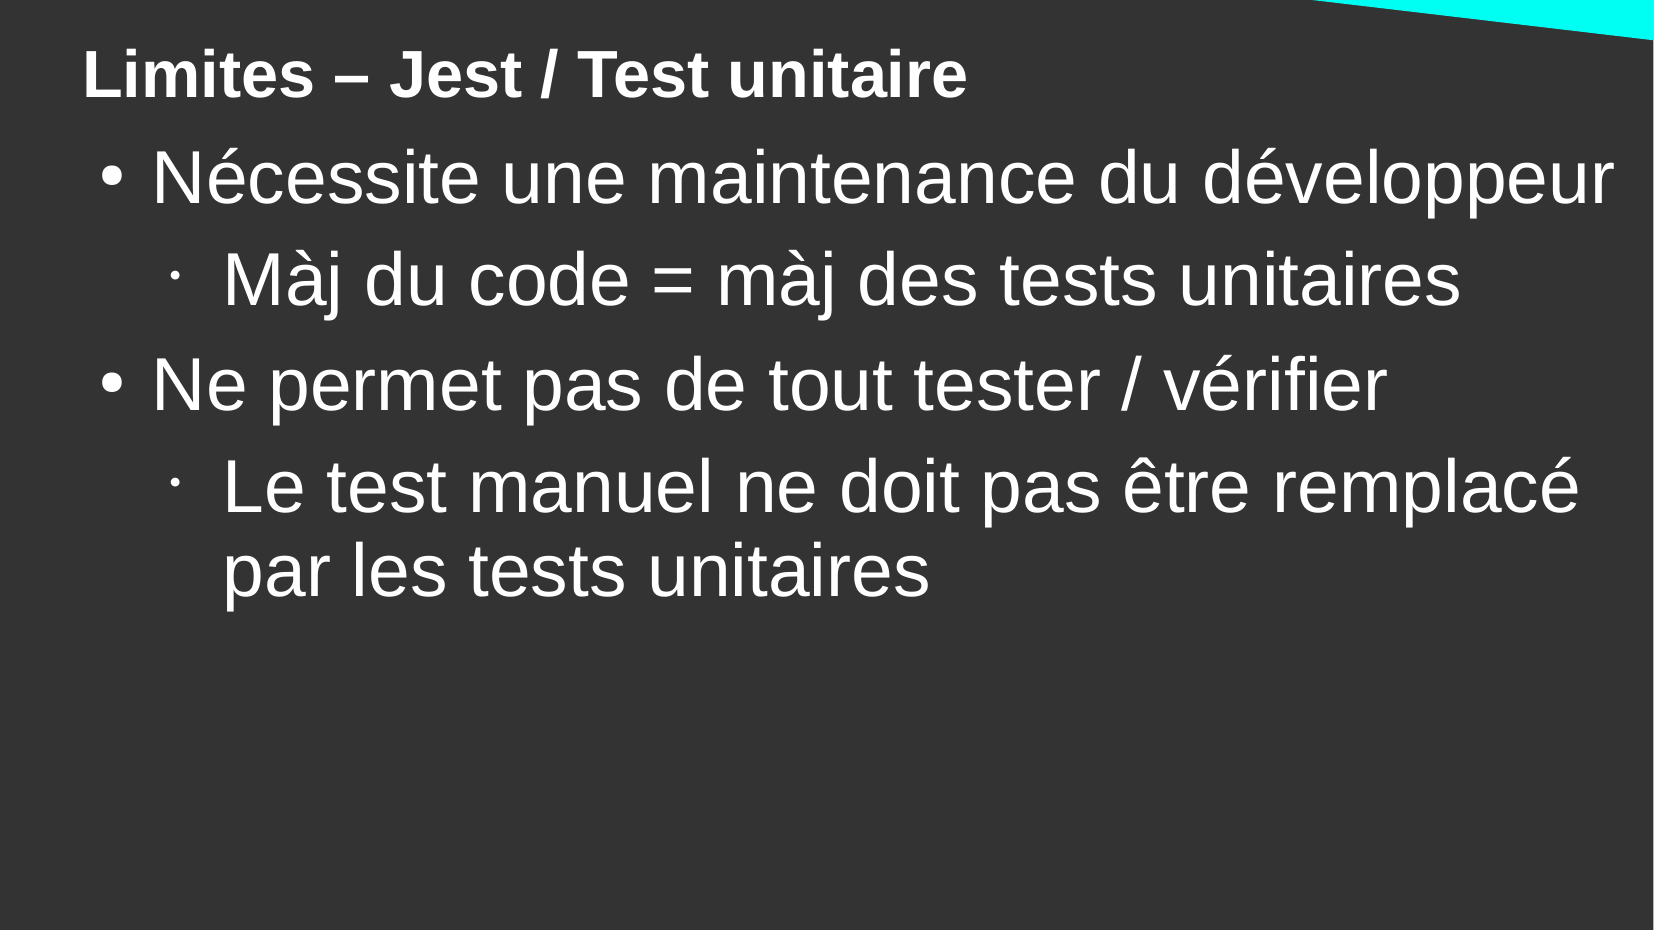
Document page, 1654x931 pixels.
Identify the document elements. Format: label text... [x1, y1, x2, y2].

list Nécessite une maintenance du développeur Màj du code = màj des tests unitaires Ne permet pas de tout tester / vérifier Le test manuel ne doit pas être remplacé par les tests unitaires [80, 135, 1619, 721]
text_box [1312, 0, 1654, 41]
title Limites – Jest / Test unitaire [82, 37, 1571, 112]
